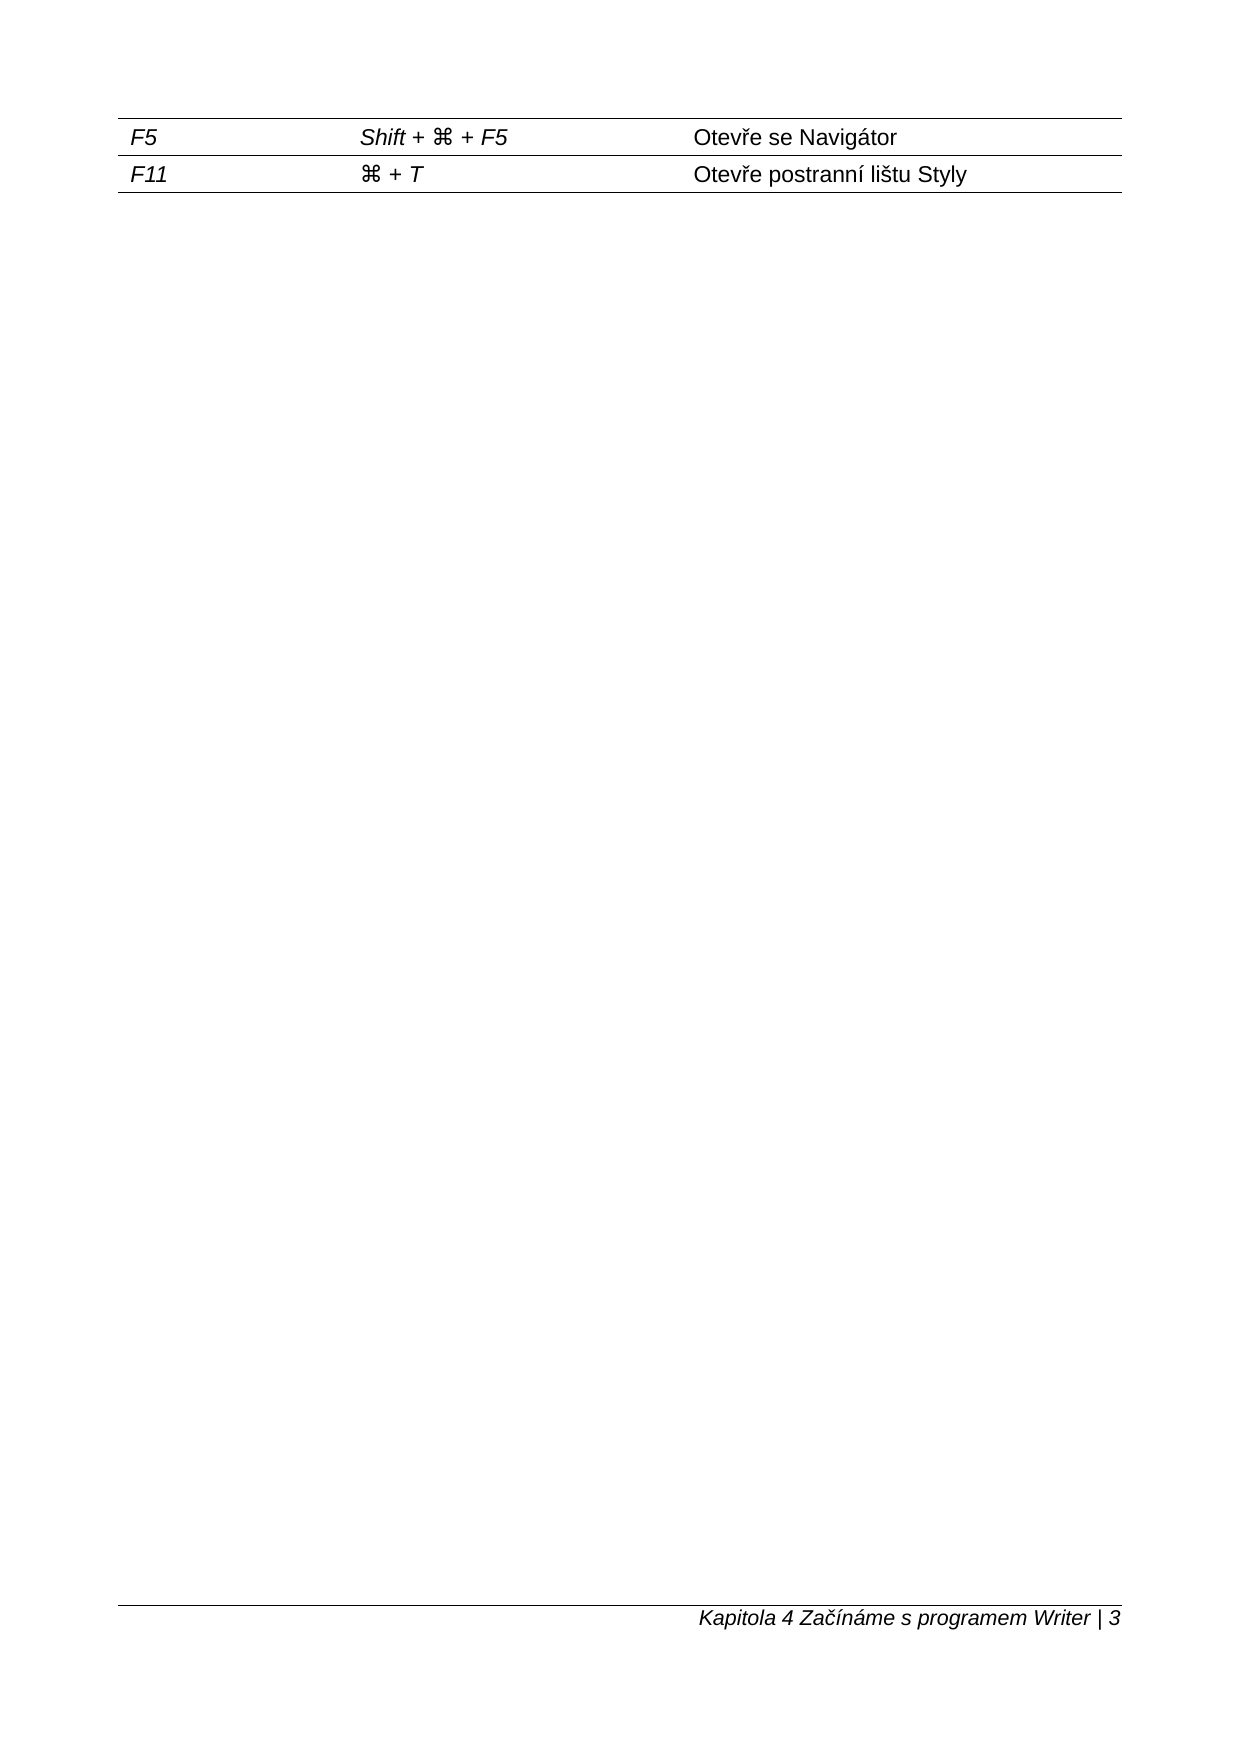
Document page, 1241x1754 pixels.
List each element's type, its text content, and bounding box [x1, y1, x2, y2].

table_cell Shift + ⌘ + F5 [348, 119, 681, 155]
table_cell Otevře postranní lištu Styly [681, 156, 1122, 192]
table_cell ⌘ + T [348, 156, 681, 192]
table_cell F5 [118, 119, 347, 155]
table_cell F11 [118, 156, 347, 192]
table_cell Otevře se Navigátor [681, 119, 1122, 155]
